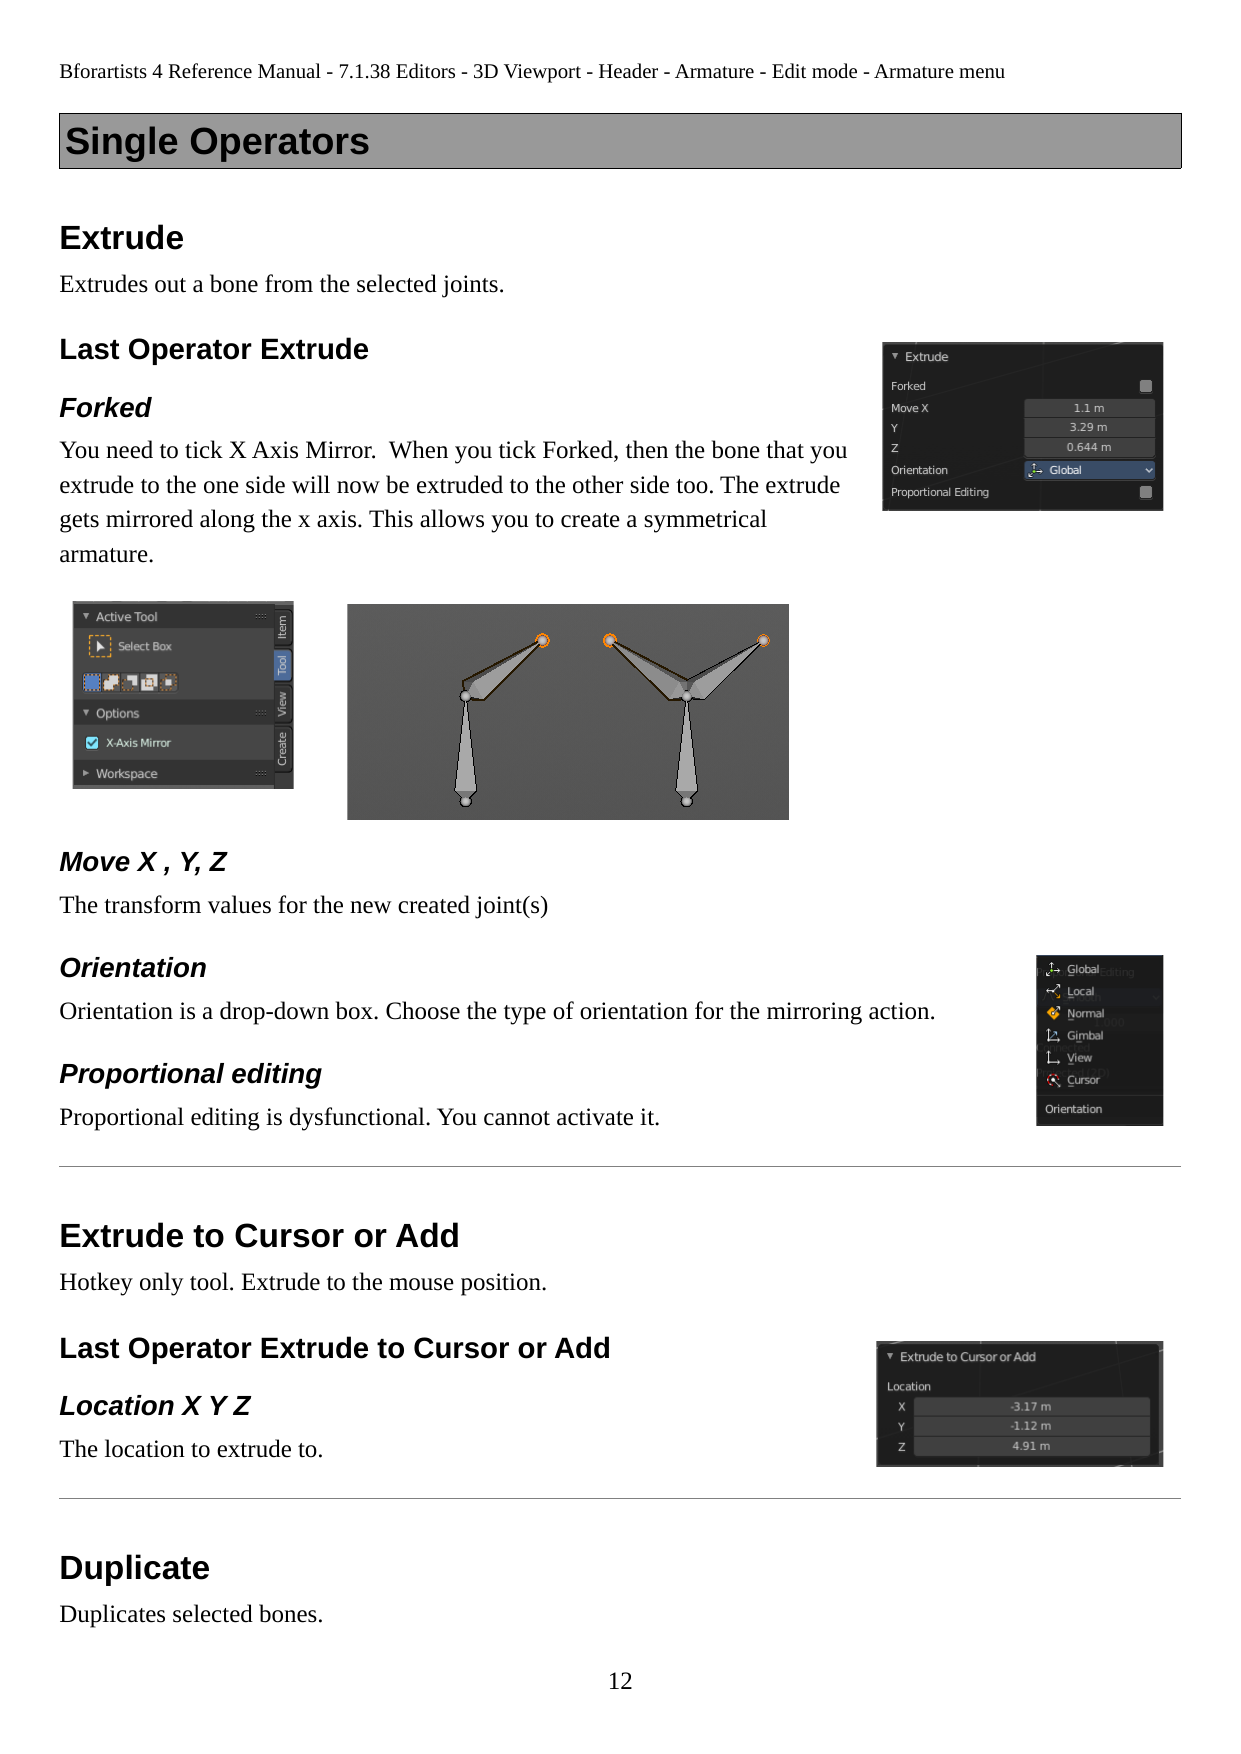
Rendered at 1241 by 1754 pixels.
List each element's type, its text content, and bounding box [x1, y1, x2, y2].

subtitle Orientation [59, 952, 1181, 983]
text The transform values for the new created joint(s) [59, 890, 1181, 919]
picture [876, 1341, 1164, 1467]
subtitle [1164, 391, 1181, 423]
picture [882, 342, 1164, 511]
subtitle Forked [59, 391, 882, 423]
text Hotkey only tool. Extrude to the mouse position. [59, 1267, 1181, 1296]
picture [347, 604, 789, 820]
subtitle Extrude to Cursor or Add [59, 1216, 1181, 1255]
text Duplicates selected bones. [59, 1599, 1181, 1628]
subtitle Location X Y Z [59, 1389, 876, 1421]
subtitle Last Operator Extrude [59, 332, 1181, 366]
text Proportional editing is dysfunctional. You cannot activate it. [59, 1102, 1181, 1131]
picture [72, 601, 294, 789]
subtitle [1164, 1058, 1181, 1089]
text The location to extrude to. [59, 1434, 876, 1463]
subtitle Proportional editing [59, 1058, 1036, 1089]
subtitle Move X , Y, Z [59, 846, 1181, 878]
table_header Single Operators [60, 114, 1181, 168]
subtitle Extrude [59, 217, 1181, 256]
text Orientation is a drop-down box. Choose the type of orientation for the mirroring action. [59, 996, 1036, 1025]
text Extrudes out a bone from the selected joints. [59, 269, 1181, 297]
subtitle [1164, 1389, 1181, 1421]
picture [1036, 955, 1164, 1126]
text You need to tick X Axis Mirror. When you tick Forked, then the bone that you extrude to the one side will now be extruded to the other side too. The extrude gets mirrored along the x axis. This allows you to create a symmetrical armature. [59, 435, 1181, 568]
subtitle Last Operator Extrude to Cursor or Add [59, 1331, 1181, 1364]
subtitle Duplicate [59, 1548, 1181, 1587]
